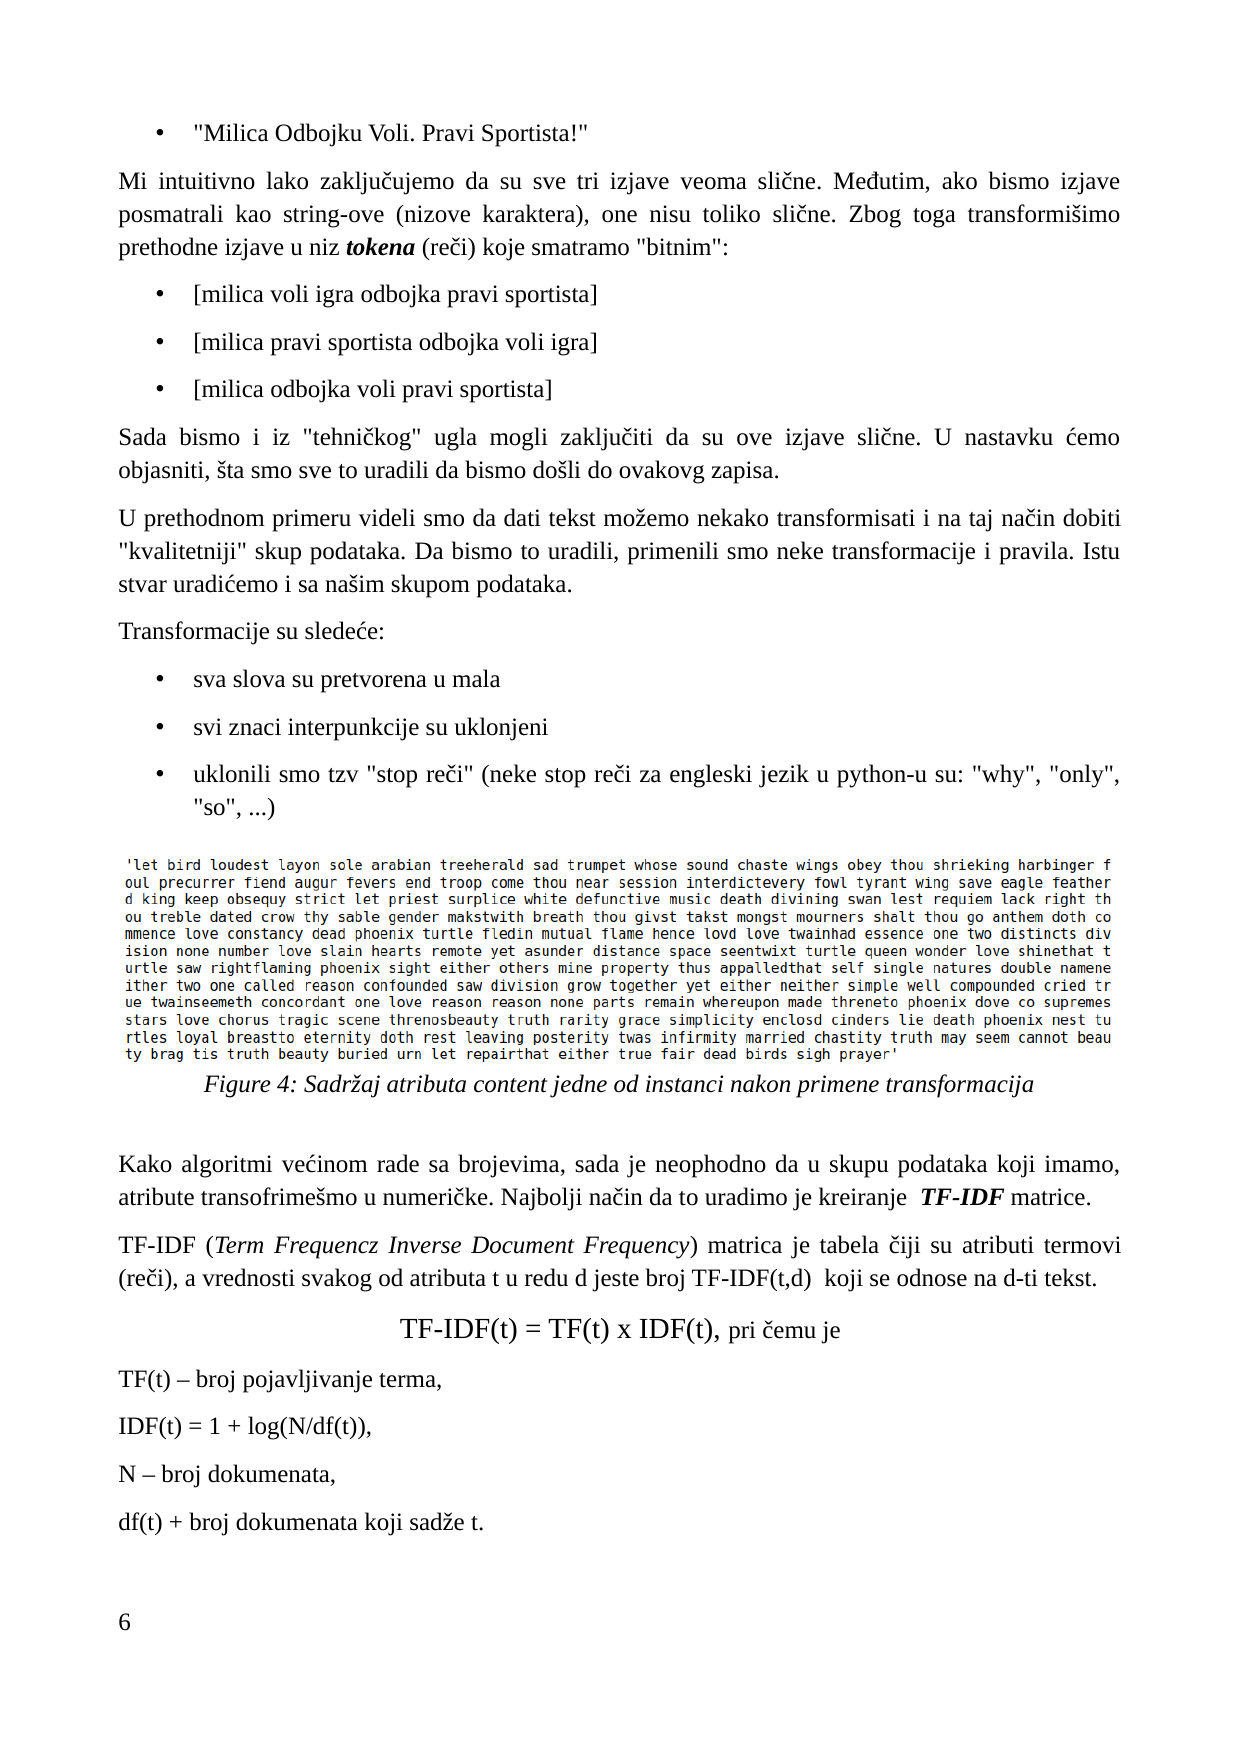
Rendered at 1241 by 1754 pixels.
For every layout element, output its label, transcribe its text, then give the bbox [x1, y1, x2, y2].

text df(t) + broj dokumenata koji sadže t. [118, 1507, 1122, 1535]
text IDF(t) = 1 + log(N/df(t)), [118, 1411, 1122, 1440]
text Mi intuitivno lako zaključujemo da su sve tri izjave veoma slične. Međutim, ako bismo izjave posmatrali kao string-ove (nizove karaktera), one nisu toliko slične. Zbog toga transformišimo prethodne izjave u niz tokena (reči) koje smatramo "bitnim": [118, 166, 1122, 261]
list svi znaci interpunkcije su uklonjeni [156, 712, 1122, 740]
text Sada bismo i iz "tehničkog" ugla mogli zaključiti da su ove izjave slične. U nastavku ćemo objasniti, šta smo sve to uradili da bismo došli do ovakovg zapisa. [118, 422, 1122, 484]
text Figure 4: Sadržaj atributa content jedne od instanci nakon primene transformacija [118, 1069, 1122, 1098]
text TF(t) – broj pojavljivanje terma, [118, 1364, 1122, 1393]
list uklonili smo tzv "stop reči" (neke stop reči za engleski jezik u python-u su: "why", "only", "so", ...) [156, 759, 1122, 821]
list [milica voli igra odbojka pravi sportista] [156, 279, 1122, 308]
text TF-IDF (Term Frequencz Inverse Document Frequency) matrica je tabela čiji su atributi termovi (reči), a vrednosti svakog od atributa t u redu d jeste broj TF-IDF(t,d) koji se odnose na d-ti tekst. [118, 1230, 1122, 1292]
text Kako algoritmi većinom rade sa brojevima, sada je neophodno da u skupu podataka koji imamo, atribute transofrimešmo u numeričke. Najbolji način da to uradimo je kreiranje TF-IDF matrice. [118, 1149, 1122, 1211]
text Transformacije su sledeće: [118, 616, 1122, 645]
list "Milica Odbojku Voli. Pravi Sportista!" [156, 118, 1122, 147]
text TF-IDF(t) = TF(t) x IDF(t), pri čemu je [118, 1311, 1122, 1344]
list [milica pravi sportista odbojka voli igra] [156, 327, 1122, 356]
list sva slova su pretvorena u mala [156, 664, 1122, 693]
list [milica odbojka voli pravi sportista] [156, 374, 1122, 403]
text N – broj dokumenata, [118, 1459, 1122, 1488]
text U prethodnom primeru videli smo da dati tekst možemo nekako transformisati i na taj način dobiti "kvalitetniji" skup podataka. Da bismo to uradili, primenili smo neke transformacije i pravila. Istu stvar uradićemo i sa našim skupom podataka. [118, 503, 1122, 598]
picture [118, 852, 1123, 1069]
